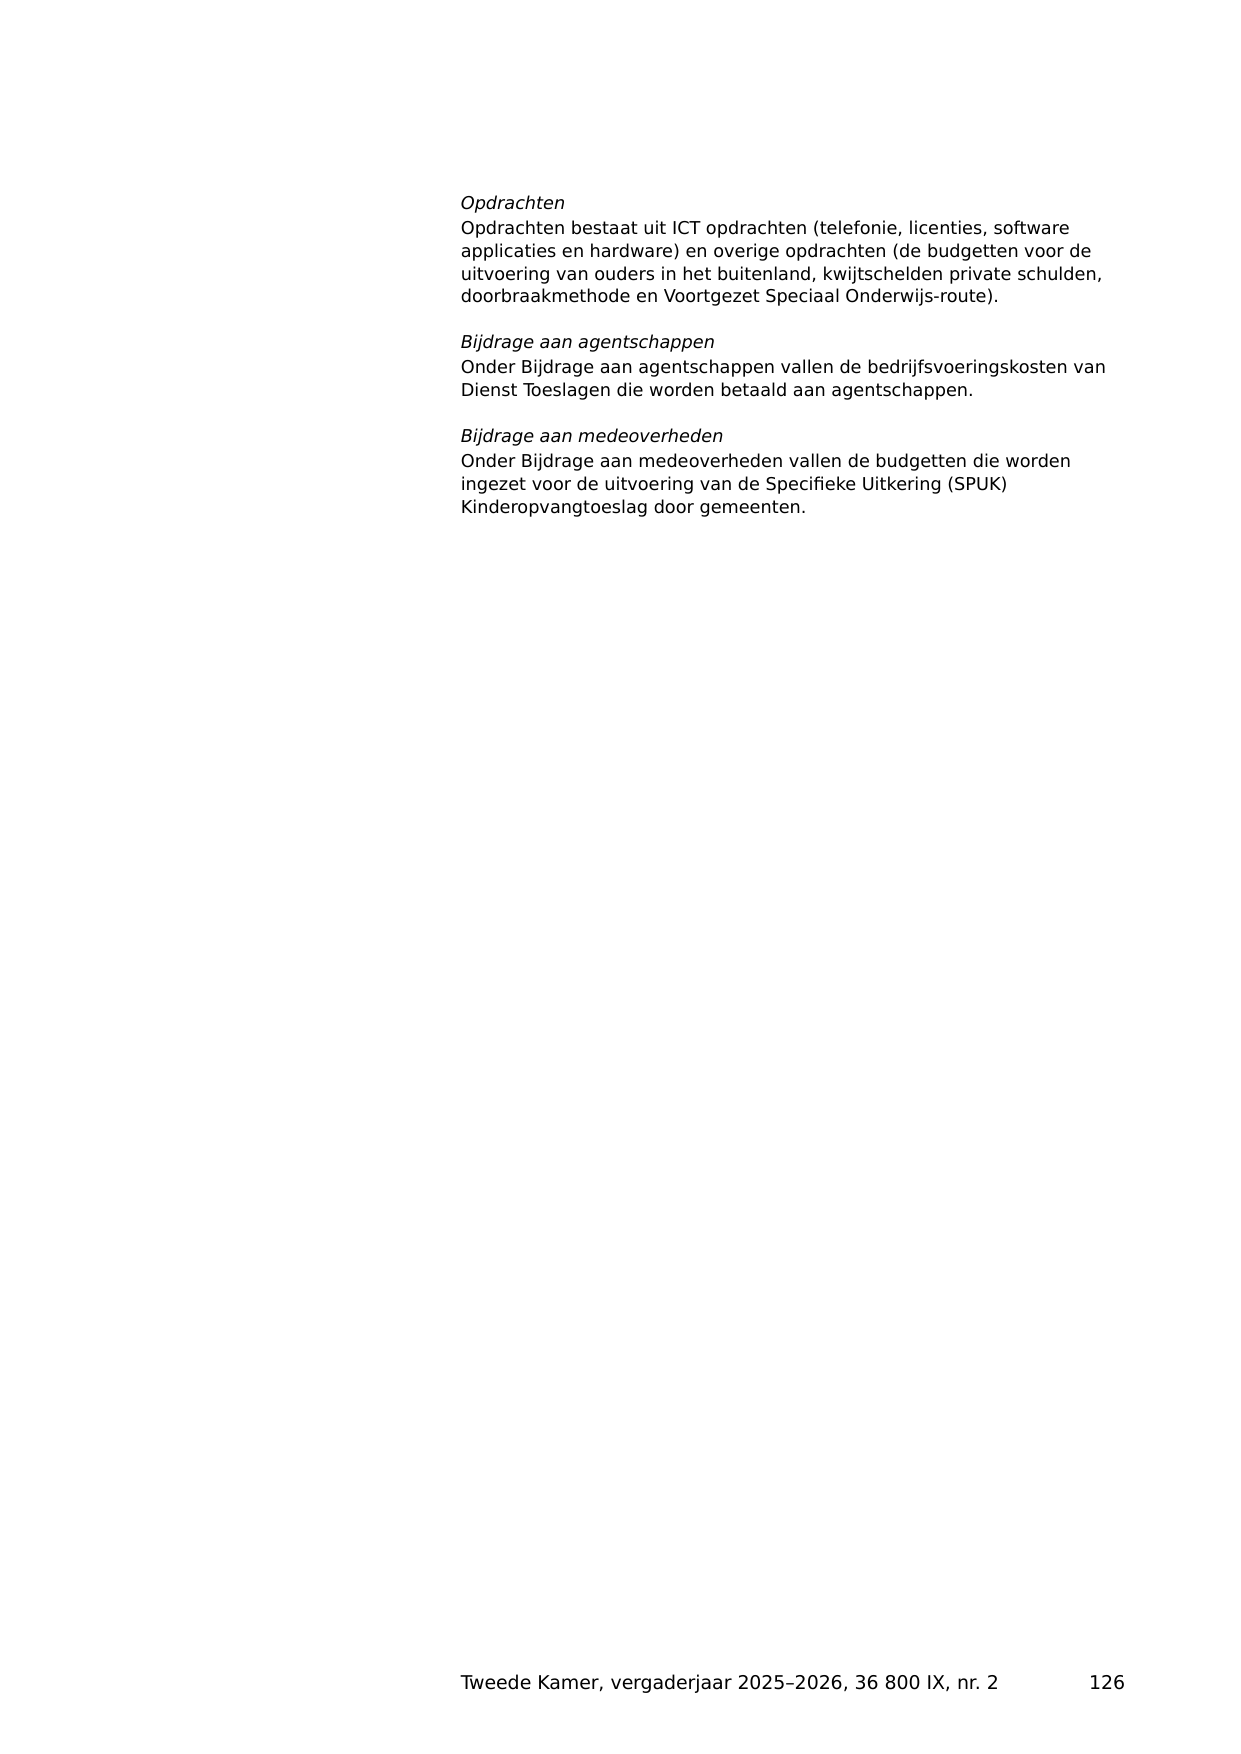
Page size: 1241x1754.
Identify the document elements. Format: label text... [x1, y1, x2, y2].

text Onder Bijdrage aan agentschappen vallen de bedrijfsvoeringskosten van Dienst Toeslagen die worden betaald aan agentschappen. [461, 355, 1125, 401]
text Onder Bijdrage aan medeoverheden vallen de budgetten die worden ingezet voor de uitvoering van de Specifieke Uitkering (SPUK) Kinderopvangtoeslag door gemeenten. [461, 449, 1125, 518]
text Bijdrage aan medeoverheden [461, 424, 1125, 447]
text Opdrachten [461, 191, 1125, 214]
text Opdrachten bestaat uit ICT opdrachten (telefonie, licenties, software applicaties en hardware) en overige opdrachten (de budgetten voor de uitvoering van ouders in het buitenland, kwijtschelden private schulden, doorbraakmethode en Voortgezet Speciaal Onderwijs-route). [461, 216, 1125, 307]
text Bijdrage aan agentschappen [461, 330, 1125, 353]
